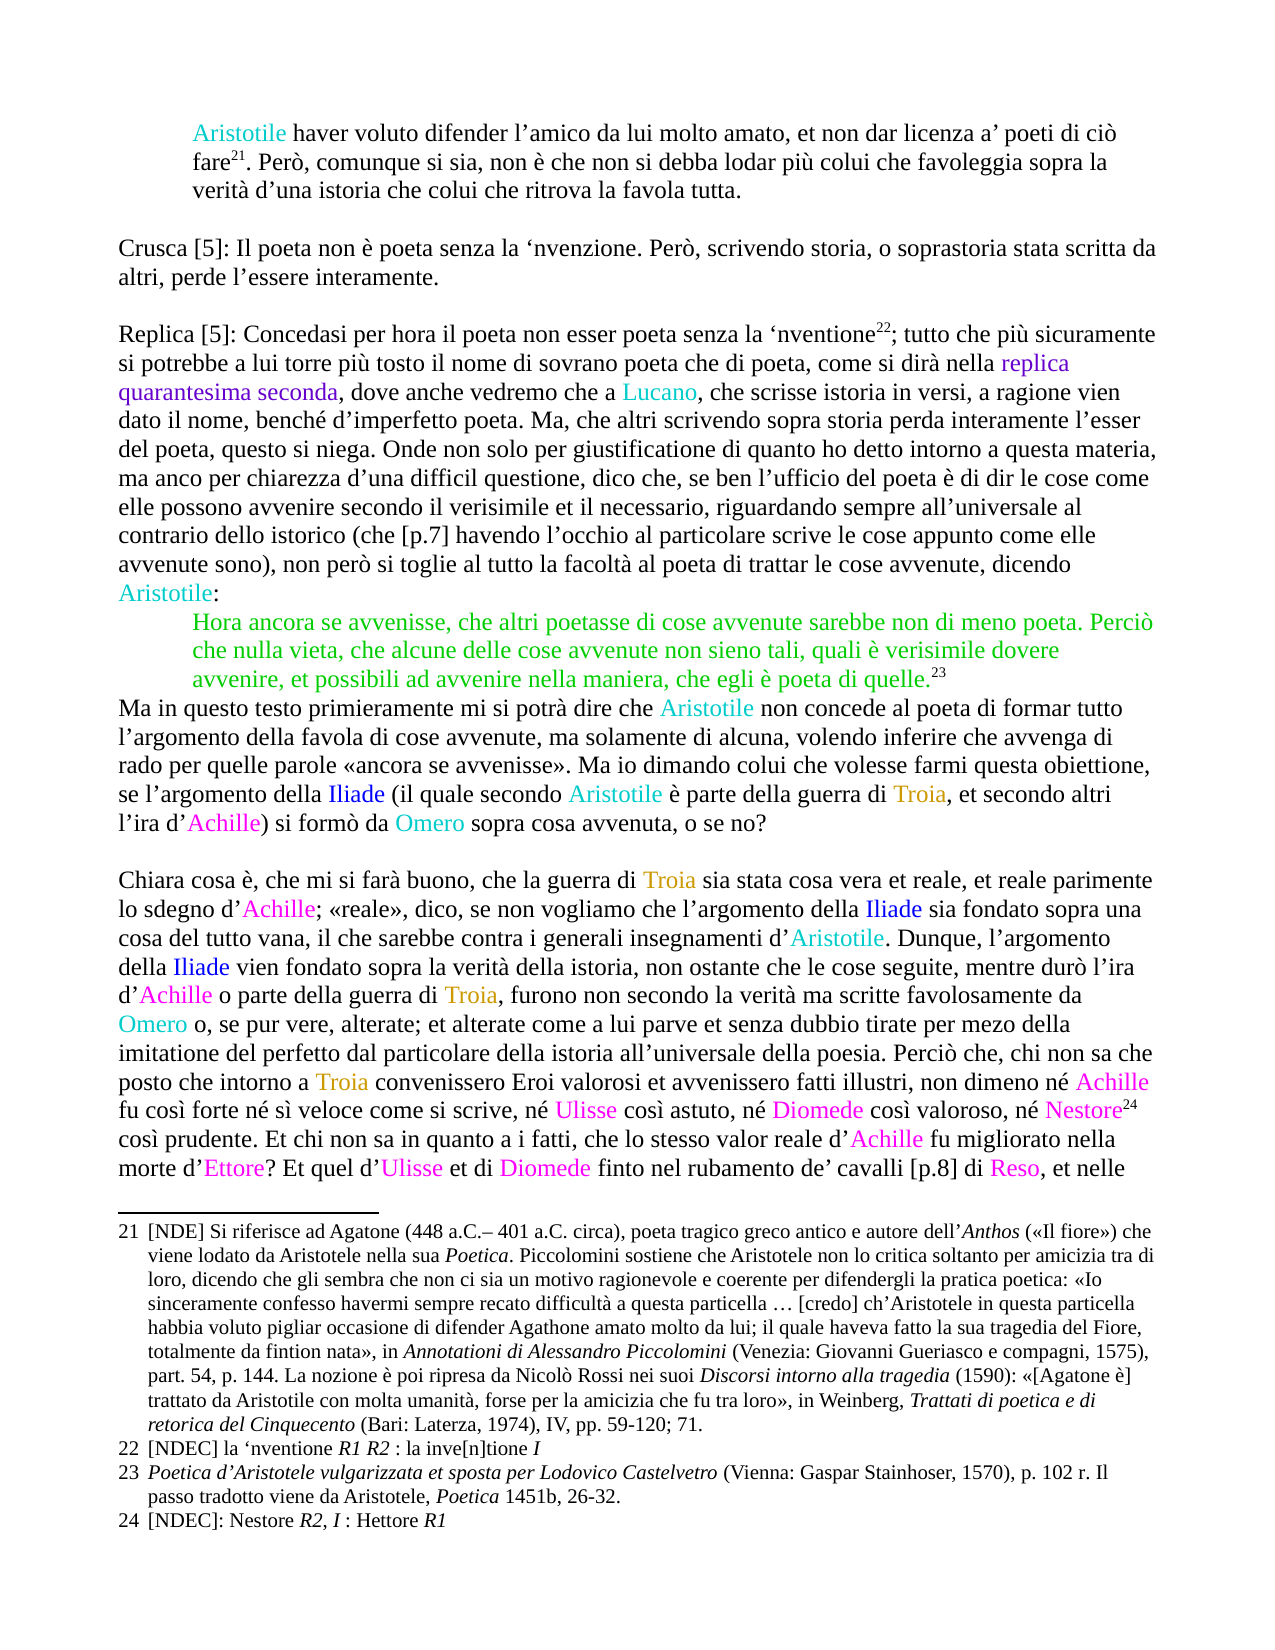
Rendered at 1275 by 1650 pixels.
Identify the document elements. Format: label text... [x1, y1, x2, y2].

text Poetica d’Aristotele vulgarizzata et sposta per Lodovico Castelvetro (Vienna: Gaspar Stainhoser, 1570), p. 102 r. Il passo tradotto viene da Aristotele, Poetica 1451b, 26-32. [118, 1460, 1157, 1508]
text Hora ancora se avvenisse, che altri poetasse di cose avvenute sarebbe non di meno poeta. Perciò che nulla vieta, che alcune delle cose avvenute non sieno tali, quali è verisimile dovere avvenire, et possibili ad avvenire nella maniera, che egli è poeta di quelle. [192, 607, 1157, 693]
text Crusca [5]: Il poeta non è poeta senza la ‘nvenzione. Però, scrivendo storia, o soprastoria stata scritta da altri, perde l’essere interamente. [118, 233, 1157, 291]
text [NDEC]: Nestore R2, I : Hettore R1 [118, 1508, 1157, 1532]
text Ma in questo testo primieramente mi si potrà dire che Aristotile non concede al poeta di formar tutto l’argomento della favola di cose avvenute, ma solamente di alcuna, volendo inferire che avvenga di rado per quelle parole «ancora se avvenisse». Ma io dimando colui che volesse farmi questa obiettione, se l’argomento della Iliade (il quale secondo Aristotile è parte della guerra di Troia, et secondo altri l’ira d’Achille) si formò da Omero sopra cosa avvenuta, o se no? [118, 693, 1157, 837]
text Aristotile haver voluto difender l’amico da lui molto amato, et non dar licenza a’ poeti di ciò fare. Però, comunque si sia, non è che non si debba lodar più colui che favoleggia sopra la verità d’una istoria che colui che ritrova la favola tutta. [192, 118, 1157, 204]
text [NDEC] la ‘nventione R1 R2 : la inve[n]tione I [118, 1436, 1157, 1460]
text Chiara cosa è, che mi si farà buono, che la guerra di Troia sia stata cosa vera et reale, et reale parimente lo sdegno d’Achille; «reale», dico, se non vogliamo che l’argomento della Iliade sia fondato sopra una cosa del tutto vana, il che sarebbe contra i generali insegnamenti d’Aristotile. Dunque, l’argomento della Iliade vien fondato sopra la verità della istoria, non ostante che le cose seguite, mentre durò l’ira d’Achille o parte della guerra di Troia, furono non secondo la verità ma scritte favolosamente da Omero o, se pur vere, alterate; et alterate come a lui parve et senza dubbio tirate per mezo della imitatione del perfetto dal particolare della istoria all’universale della poesia. Perciò che, chi non sa che posto che intorno a Troia convenissero Eroi valorosi et avvenissero fatti illustri, non dimeno né Achille fu così forte né sì veloce come si scrive, né Ulisse così astuto, né Diomede così valoroso, né Nestore così prudente. Et chi non sa in quanto a i fatti, che lo stesso valor reale d’Achille fu migliorato nella morte d’Ettore? Et quel d’Ulisse et di Diomede finto nel rubamento de’ cavalli [p.8] di Reso, et nelle [118, 866, 1157, 1182]
text [NDE] Si riferisce ad Agatone (448 a.C.– 401 a.C. circa), poeta tragico greco antico e autore dell’Anthos («Il fiore») che viene lodato da Aristotele nella sua Poetica. Piccolomini sostiene che Aristotele non lo critica soltanto per amicizia tra di loro, dicendo che gli sembra che non ci sia un motivo ragionevole e coerente per difendergli la pratica poetica: «Io sinceramente confesso havermi sempre recato difficultà a questa particella … [credo] ch’Aristotele in questa particella habbia voluto pigliar occasione di difender Agathone amato molto da lui; il quale haveva fatto la sua tragedia del Fiore, totalmente da fintion nata», in Annotationi di Alessandro Piccolomini (Venezia: Giovanni Gueriasco e compagni, 1575), part. 54, p. 144. La nozione è poi ripresa da Nicolò Rossi nei suoi Discorsi intorno alla tragedia (1590): «[Agatone è] trattato da Aristotile con molta umanità, forse per la amicizia che fu tra loro», in Weinberg, Trattati di poetica e di retorica del Cinquecento (Bari: Laterza, 1974), IV, pp. 59-120; 71. [118, 1219, 1157, 1436]
text Replica [5]: Concedasi per hora il poeta non esser poeta senza la ‘nventione; tutto che più sicuramente si potrebbe a lui torre più tosto il nome di sovrano poeta che di poeta, come si dirà nella replica quarantesima seconda, dove anche vedremo che a Lucano, che scrisse istoria in versi, a ragione vien dato il nome, benché d’imperfetto poeta. Ma, che altri scrivendo sopra storia perda interamente l’esser del poeta, questo si niega. Onde non solo per giustificatione di quanto ho detto intorno a questa materia, ma anco per chiarezza d’una difficil questione, dico che, se ben l’ufficio del poeta è di dir le cose come elle possono avvenire secondo il verisimile et il necessario, riguardando sempre all’universale al contrario dello istorico (che [p.7] havendo l’occhio al particolare scrive le cose appunto come elle avvenute sono), non però si toglie al tutto la facoltà al poeta di trattar le cose avvenute, dicendo Aristotile: [118, 319, 1157, 607]
